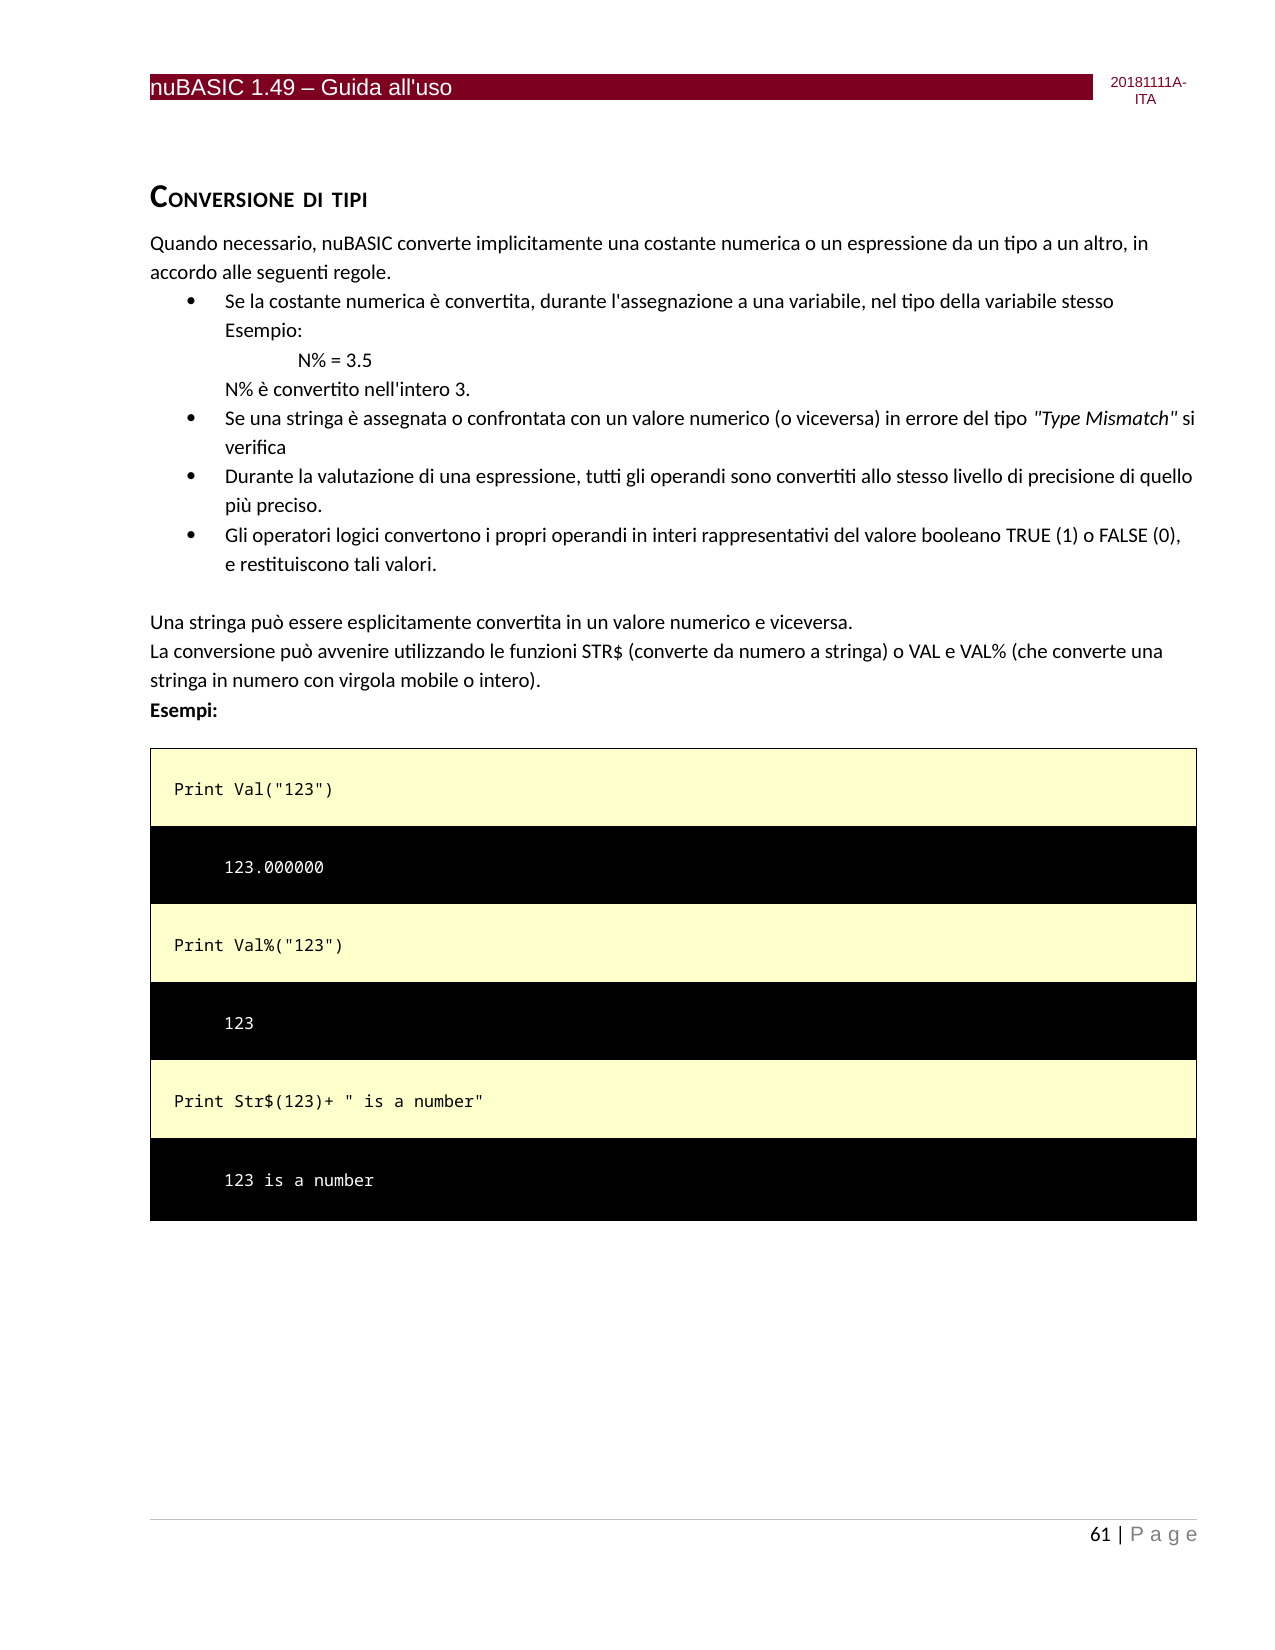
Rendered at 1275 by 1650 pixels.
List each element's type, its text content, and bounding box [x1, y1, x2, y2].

list Print Val%("123") [151, 930, 1196, 956]
list Print Str$(123)+ " is a number" [151, 1086, 1196, 1112]
text Quando necessario, nuBASIC converte implicitamente una costante numerica o un espressione da un tipo a un altro, in accordo alle seguenti regole. [150, 230, 1197, 285]
text Una stringa può essere esplicitamente convertita in un valore numerico e viceversa. [150, 609, 1197, 635]
list 123 is a number [151, 1164, 1196, 1190]
text La conversione può avvenire utilizzando le funzioni STR$ (converte da numero a stringa) o VAL e VAL% (che converte una stringa in numero con virgola mobile o intero). [150, 638, 1197, 693]
text Esempi: [150, 697, 1197, 722]
list Se la costante numerica è convertita, durante l'assegnazione a una variabile, nel tipo della variabile stesso Esempio: N% = 3.5 N% è convertito nell'intero 3. [187, 288, 1197, 401]
list Gli operatori logici convertono i propri operandi in interi rappresentativi del valore booleano TRUE (1) o FALSE (0), e restituiscono tali valori. [187, 522, 1197, 576]
list 123.000000 [151, 852, 1196, 878]
list Print Val("123") [151, 774, 1196, 800]
list Se una stringa è assegnata o confrontata con un valore numerico (o viceversa) in errore del tipo "Type Mismatch" si verifica [187, 405, 1197, 460]
list 123 [151, 1008, 1196, 1034]
subtitle Conversione di tipi [150, 175, 1197, 216]
list Durante la valutazione di una espressione, tutti gli operandi sono convertiti allo stesso livello di precisione di quello più preciso. [187, 463, 1197, 518]
